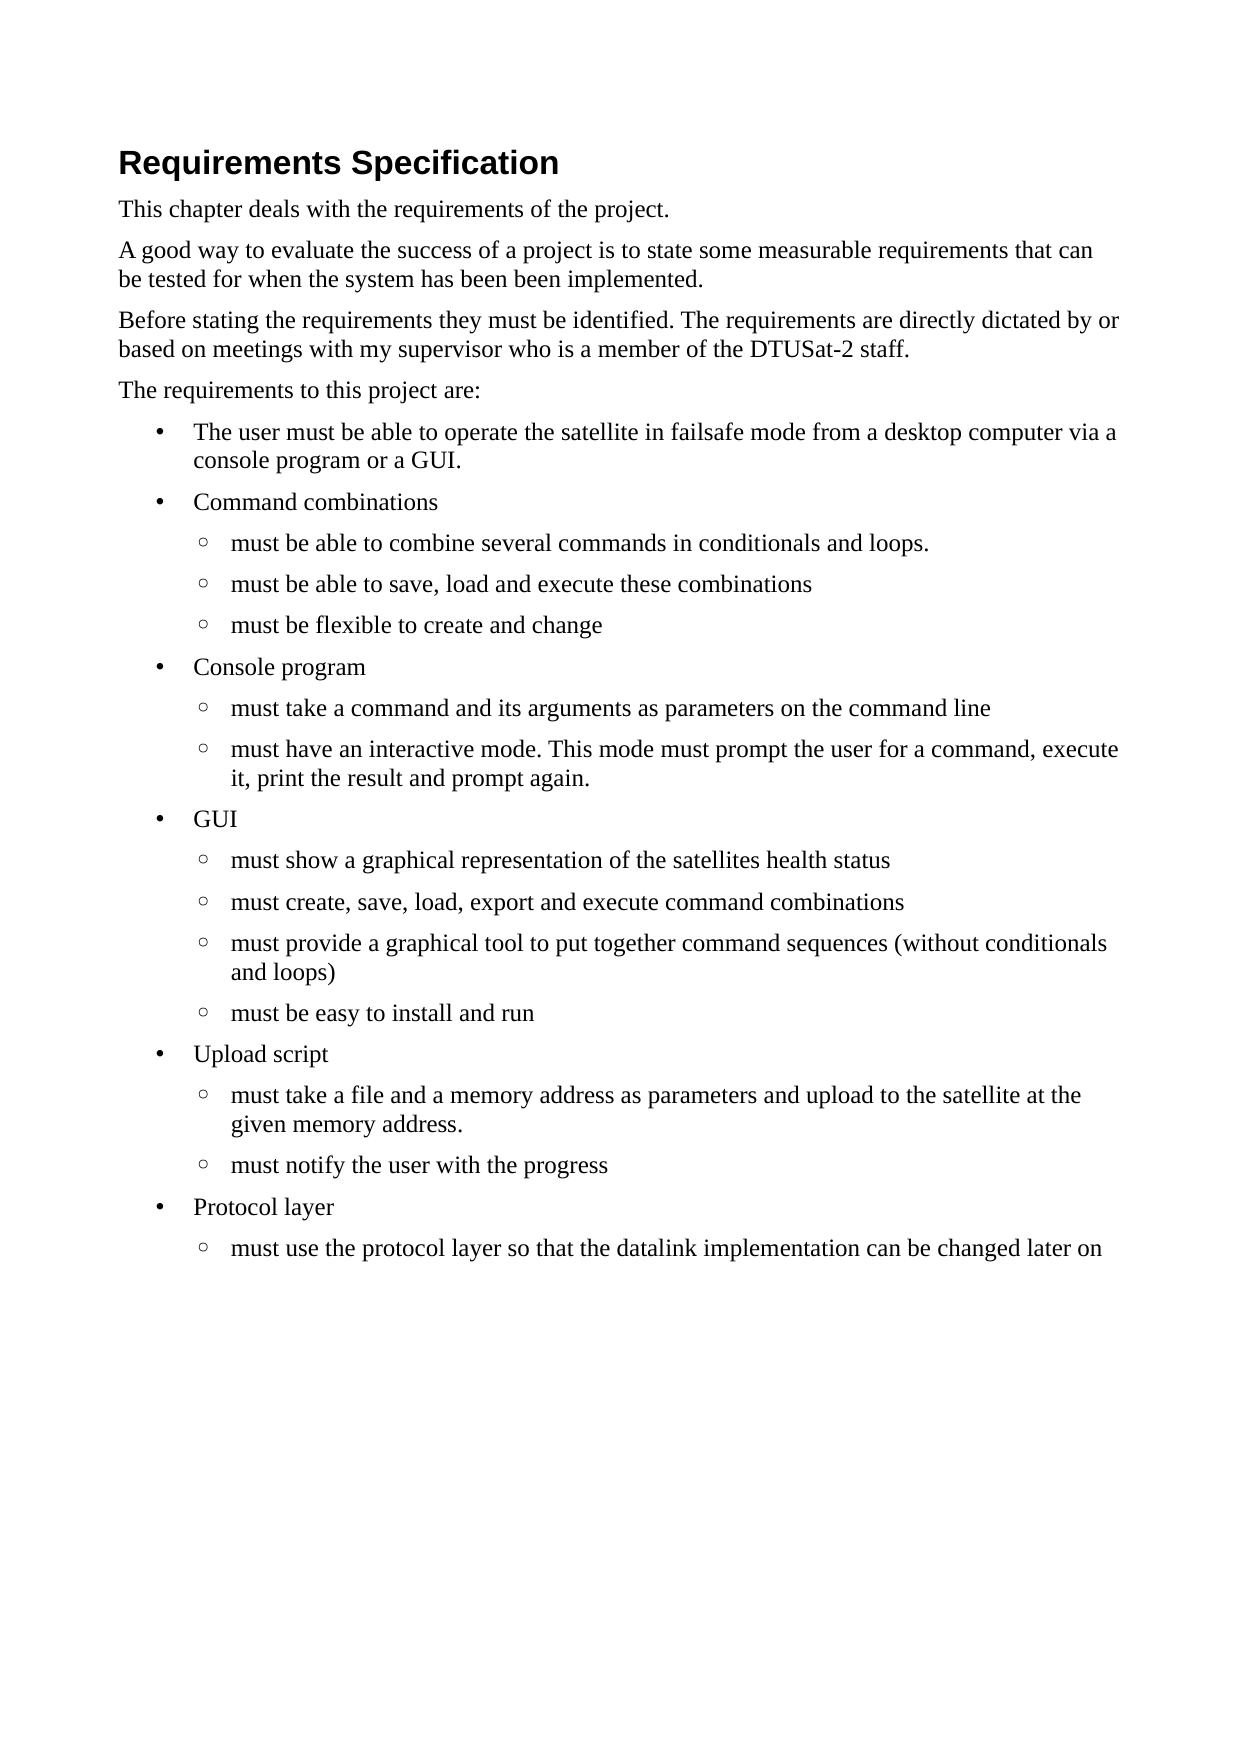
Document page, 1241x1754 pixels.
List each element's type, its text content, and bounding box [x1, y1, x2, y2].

list must show a graphical representation of the satellites health status [193, 846, 1122, 874]
list Command combinations [156, 487, 1122, 516]
list The user must be able to operate the satellite in failsafe mode from a desktop computer via a console program or a GUI. [156, 417, 1122, 474]
list GUI [156, 804, 1122, 833]
text Before stating the requirements they must be identified. The requirements are directly dictated by or based on meetings with my supervisor who is a member of the DTUSat-2 staff. [118, 306, 1122, 363]
list must notify the user with the progress [193, 1151, 1122, 1179]
list must use the protocol layer so that the datalink implementation can be changed later on [193, 1233, 1122, 1262]
list must have an interactive mode. This mode must prompt the user for a command, execute it, print the result and prompt again. [193, 734, 1122, 792]
list must create, save, load, export and execute command combinations [193, 887, 1122, 916]
list Console program [156, 652, 1122, 681]
list must be able to combine several commands in conditionals and loops. [193, 528, 1122, 557]
list must take a command and its arguments as parameters on the command line [193, 693, 1122, 722]
text This chapter deals with the requirements of the project. [118, 194, 1122, 223]
subtitle Requirements Specification [118, 143, 1122, 182]
list must take a file and a memory address as parameters and upload to the satellite at the given memory address. [193, 1081, 1122, 1138]
list Protocol layer [156, 1192, 1122, 1221]
text A good way to evaluate the success of a project is to state some measurable requirements that can be tested for when the system has been been implemented. [118, 236, 1122, 293]
list must provide a graphical tool to put together command sequences (without conditionals and loops) [193, 928, 1122, 986]
list must be flexible to create and change [193, 611, 1122, 639]
text The requirements to this project are: [118, 376, 1122, 404]
list must be easy to install and run [193, 998, 1122, 1027]
list must be able to save, load and execute these combinations [193, 569, 1122, 598]
list Upload script [156, 1039, 1122, 1068]
